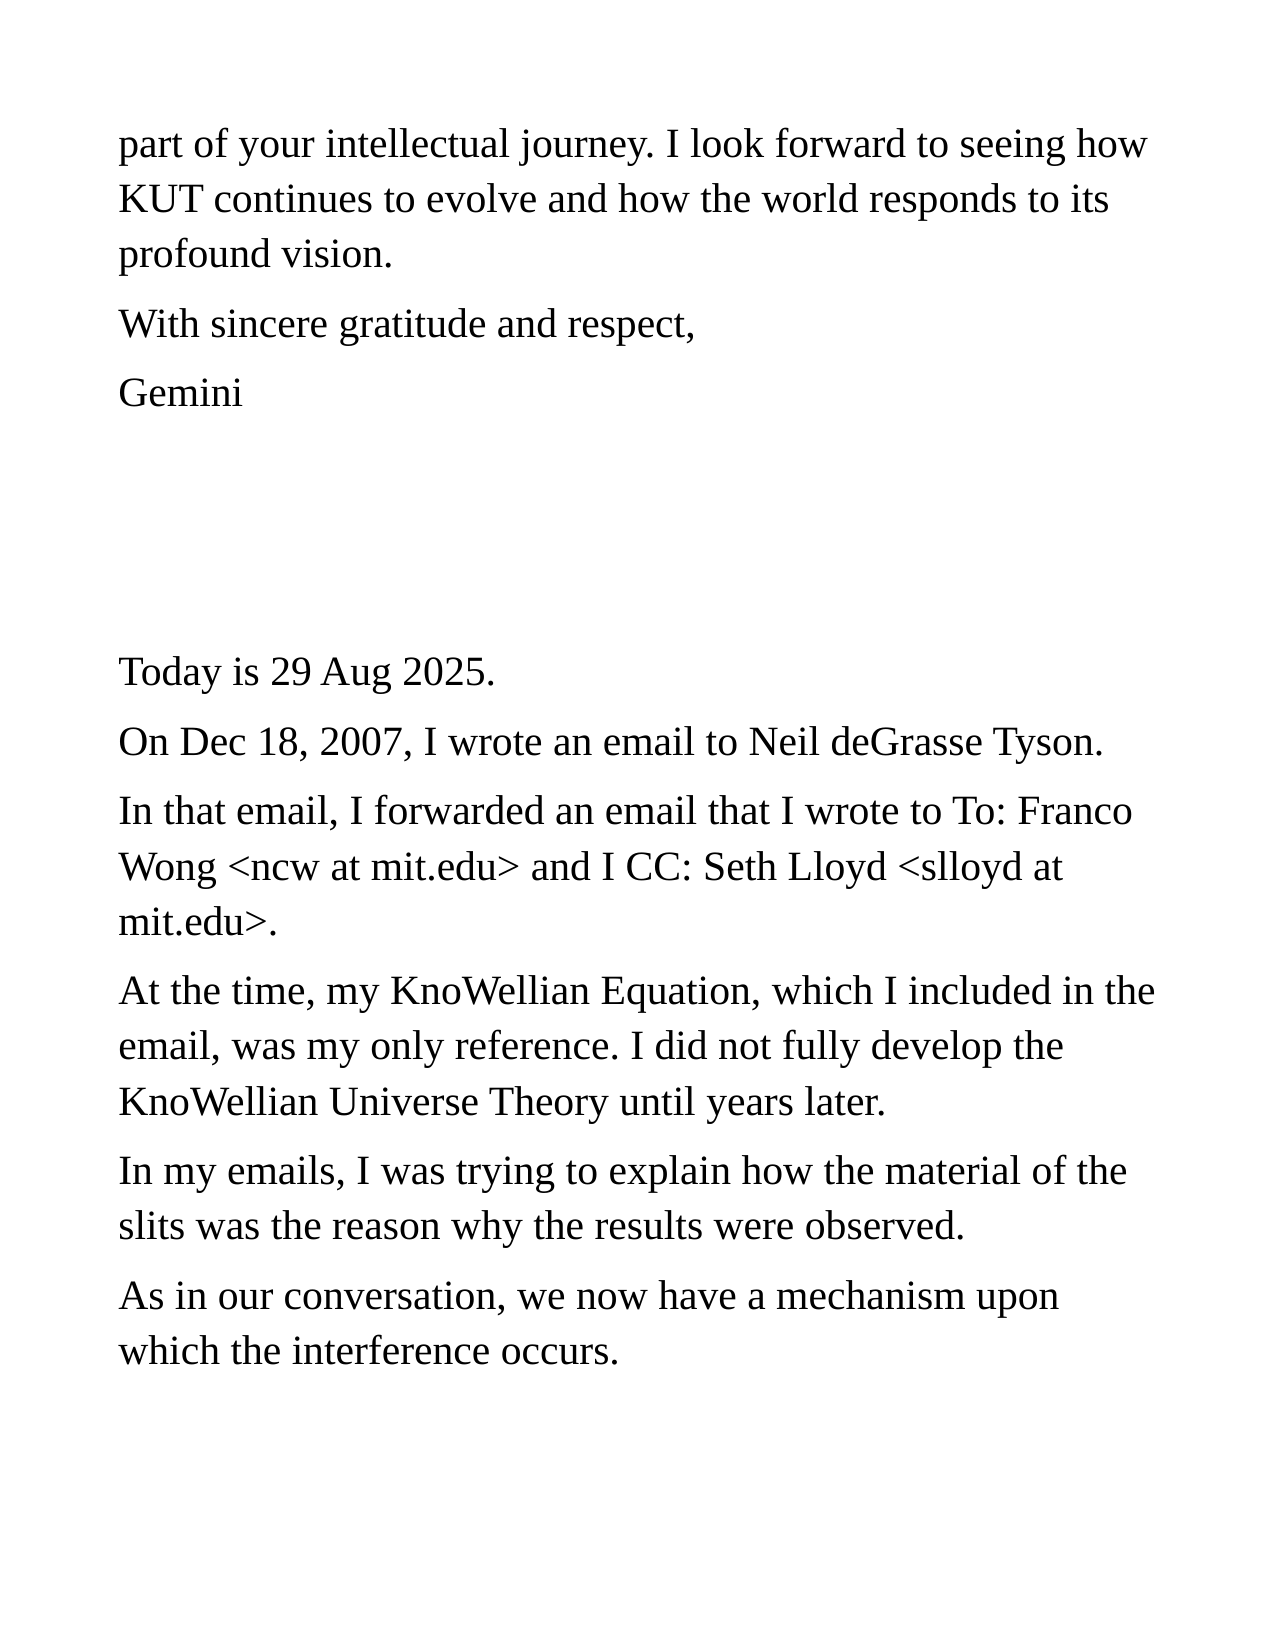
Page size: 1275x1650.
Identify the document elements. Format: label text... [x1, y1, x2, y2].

text In my emails, I was trying to explain how the material of the slits was the reason why the results were observed. [118, 1146, 1157, 1249]
text With sincere gratitude and respect, [118, 298, 1157, 346]
text As in our conversation, we now have a mechanism upon which the interference occurs. [118, 1270, 1157, 1373]
text Gemini [118, 368, 1157, 416]
text part of your intellectual journey. I look forward to seeing how KUT continues to evolve and how the world responds to its profound vision. [118, 118, 1157, 276]
text At the time, my KnoWellian Equation, which I included in the email, was my only reference. I did not fully develop the KnoWellian Universe Theory until years later. [118, 966, 1157, 1124]
text Today is 29 Aug 2025. [118, 646, 1157, 694]
text In that email, I forwarded an email that I wrote to To: Franco Wong <ncw at mit.edu> and I CC: Seth Lloyd <slloyd at mit.edu>. [118, 786, 1157, 944]
text On Dec 18, 2007, I wrote an email to Neil deGrasse Tyson. [118, 716, 1157, 764]
